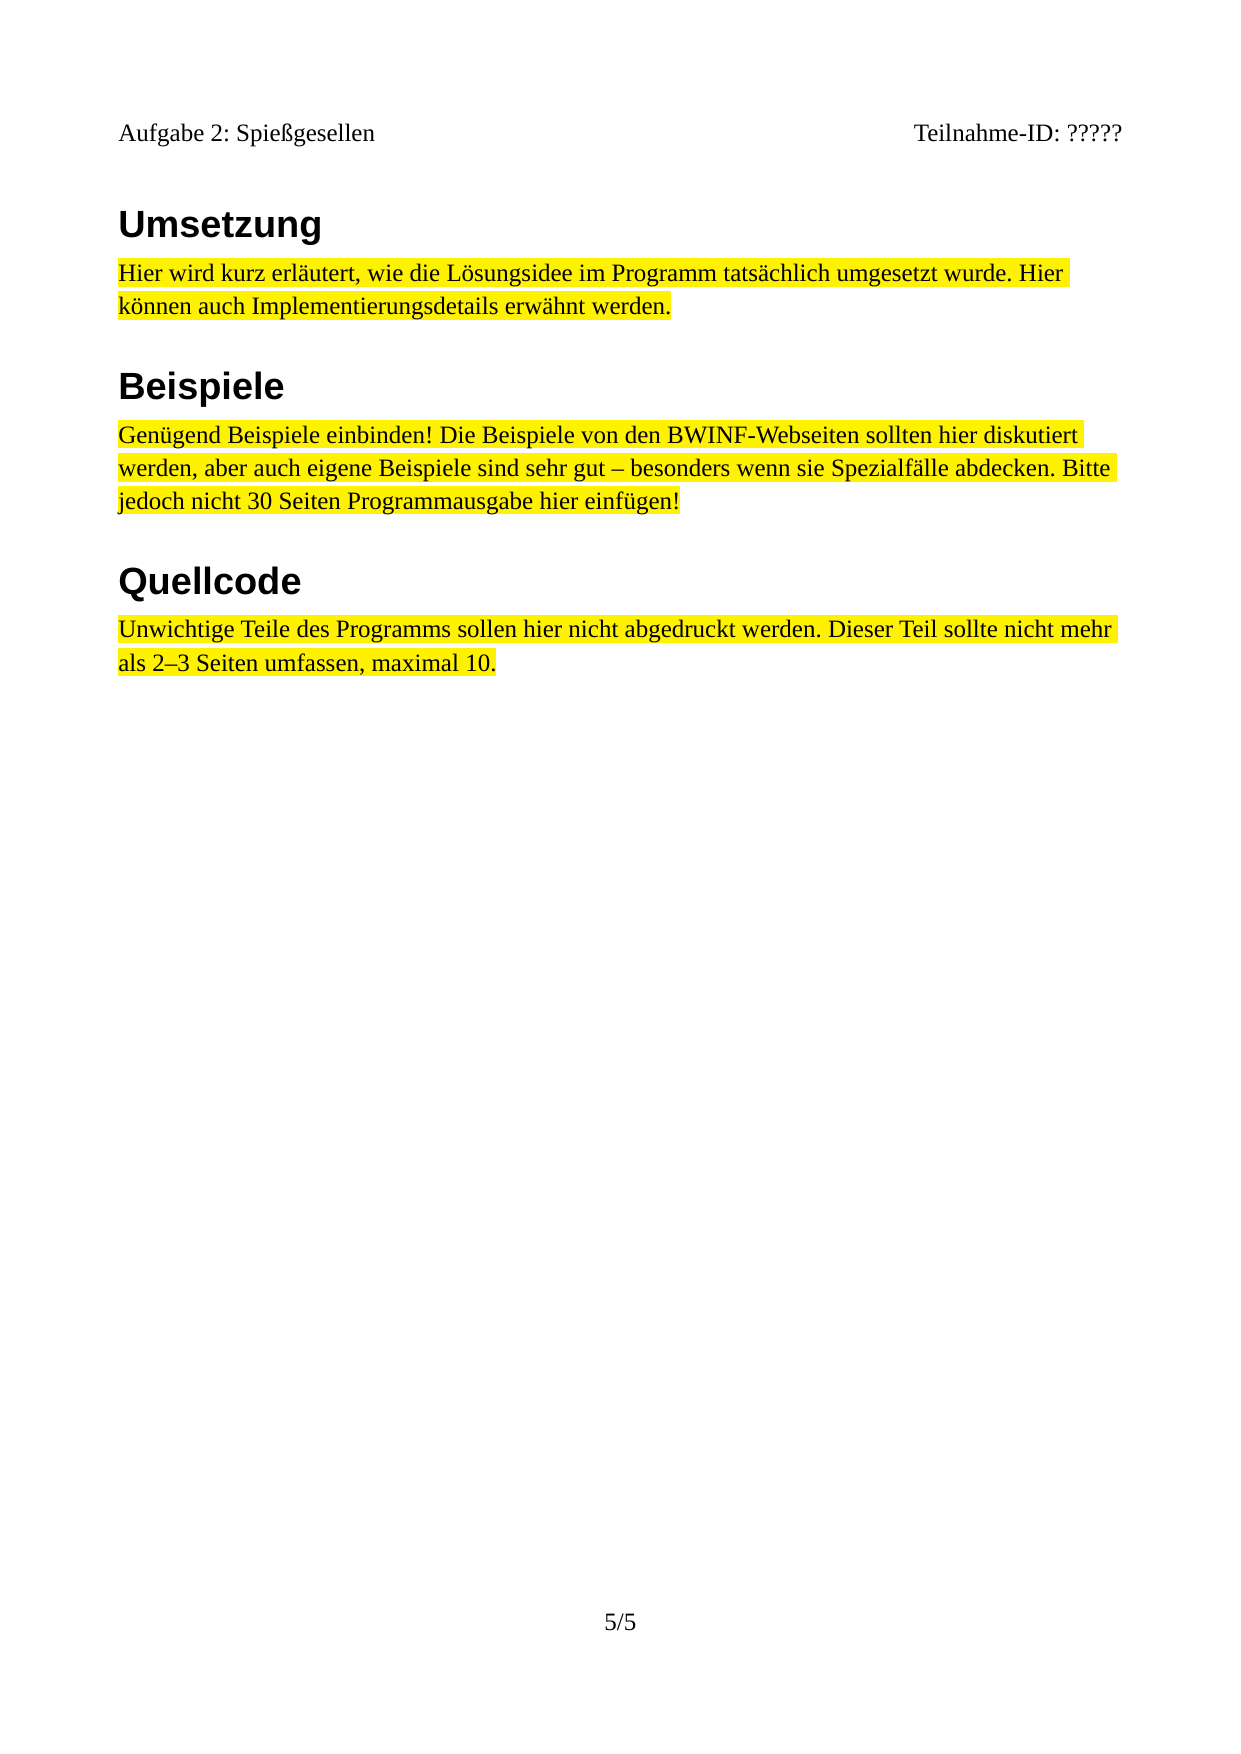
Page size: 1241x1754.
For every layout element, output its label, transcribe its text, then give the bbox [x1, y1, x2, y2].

subtitle Umsetzung [118, 202, 1122, 246]
subtitle Beispiele [118, 364, 1122, 407]
text Genügend Beispiele einbinden! Die Beispiele von den BWINF-Webseiten sollten hier diskutiert werden, aber auch eigene Beispiele sind sehr gut – besonders wenn sie Spezialfälle abdecken. Bitte jedoch nicht 30 Seiten Programmausgabe hier einfügen! [118, 420, 1122, 514]
text Unwichtige Teile des Programms sollen hier nicht abgedruckt werden. Dieser Teil sollte nicht mehr als 2–3 Seiten umfassen, maximal 10. [118, 614, 1122, 676]
text Hier wird kurz erläutert, wie die Lösungsidee im Programm tatsächlich umgesetzt wurde. Hier können auch Implementierungsdetails erwähnt werden. [118, 258, 1122, 320]
subtitle Quellcode [118, 558, 1122, 602]
